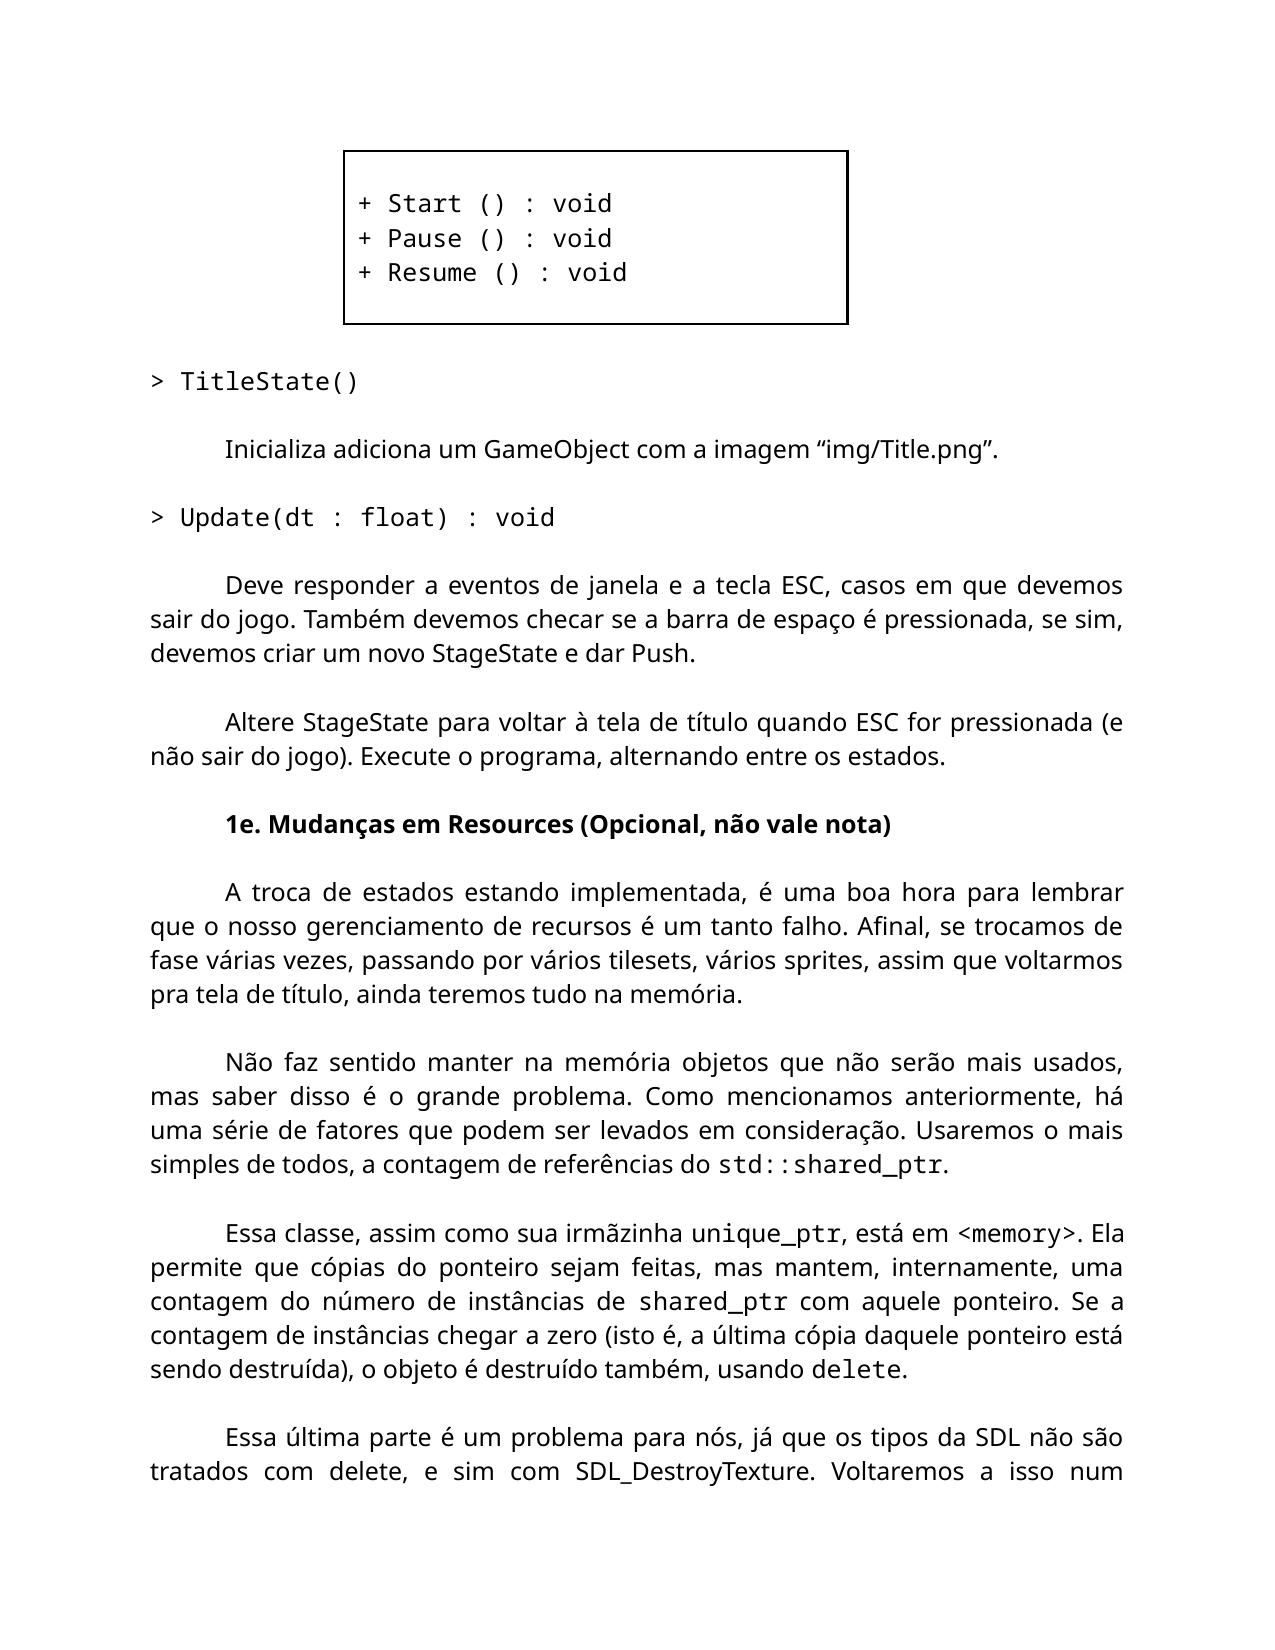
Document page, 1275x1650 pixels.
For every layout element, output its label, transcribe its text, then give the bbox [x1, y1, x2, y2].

text Altere StageState para voltar à tela de título quando ESC for pressionada (e não sair do jogo). Execute o programa, alternando entre os estados. [150, 704, 1125, 772]
text Deve responder a eventos de janela e a tecla ESC, casos em que devemos sair do jogo. Também devemos checar se a barra de espaço é pressionada, se sim, devemos criar um novo StageState e dar Push. [150, 568, 1125, 670]
text Essa última parte é um problema para nós, já que os tipos da SDL não são tratados com delete, e sim com SDL_DestroyTexture. Voltaremos a isso num [150, 1419, 1125, 1488]
text Não faz sentido manter na memória objetos que não serão mais usados, mas saber disso é o grande problema. Como mencionamos anteriormente, há uma série de fatores que podem ser levados em consideração. Usaremos o mais simples de todos, a contagem de referências do std::shared_ptr. [150, 1045, 1125, 1181]
text > TitleState() [150, 364, 1125, 398]
text A troca de estados estando implementada, é uma boa hora para lembrar que o nosso gerenciamento de recursos é um tanto falho. Afinal, se trocamos de fase várias vezes, passando por vários tilesets, vários sprites, assim que voltarmos pra tela de título, ainda teremos tudo na memória. [150, 874, 1125, 1011]
text 1e. Mudanças em Resources (Opcional, não vale nota) [150, 806, 1125, 841]
text Inicializa adiciona um GameObject com a imagem “img/Title.png”. [150, 432, 1125, 466]
text > Update(dt : float) : void [150, 500, 1125, 534]
text Essa classe, assim como sua irmãzinha unique_ptr, está em <memory>. Ela permite que cópias do ponteiro sejam feitas, mas mantem, internamente, uma contagem do número de instâncias de shared_ptr com aquele ponteiro. Se a contagem de instâncias chegar a zero (isto é, a última cópia daquele ponteiro está sendo destruída), o objeto é destruído também, usando delete. [150, 1215, 1125, 1386]
table_cell + Start () : void + Pause () : void + Resume () : void [345, 152, 846, 322]
